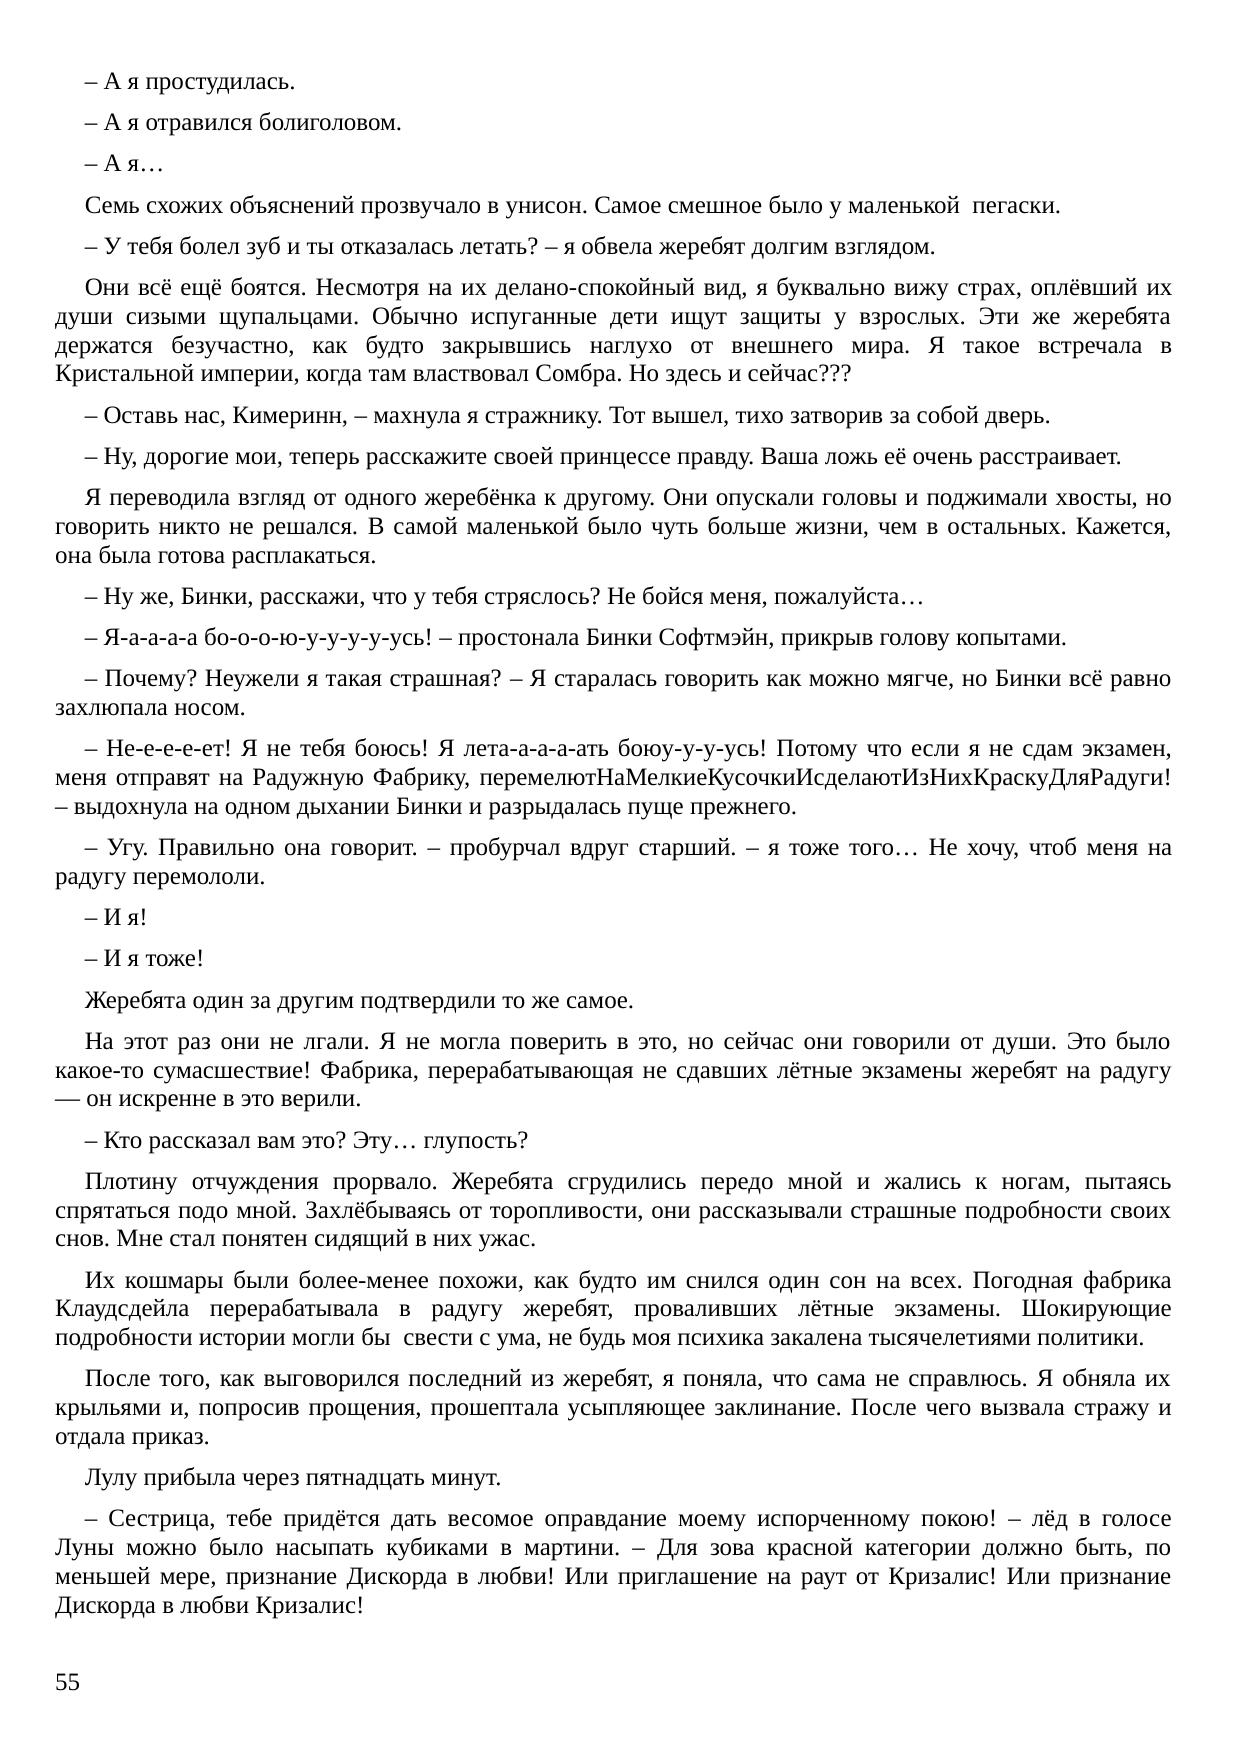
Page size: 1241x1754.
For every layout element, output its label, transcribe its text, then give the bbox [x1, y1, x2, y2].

text Я переводила взгляд от одного жеребёнка к другому. Они опускали головы и поджимали хвосты, но говорить никто не решался. В самой маленькой было чуть больше жизни, чем в остальных. Кажется, она была готова расплакаться. [55, 482, 1173, 568]
text – А я отравился болиголовом. [55, 107, 1173, 136]
text – Почему? Неужели я такая страшная? – Я старалась говорить как можно мягче, но Бинки всё равно захлюпала носом. [55, 663, 1173, 721]
text – А я… [55, 148, 1173, 177]
text Плотину отчуждения прорвало. Жеребята сгрудились передо мной и жались к ногам, пытаясь спрятаться подо мной. Захлёбываясь от торопливости, они рассказывали страшные подробности своих снов. Мне стал понятен сидящий в них ужас. [55, 1166, 1173, 1252]
text – Кто рассказал вам это? Эту… глупость? [55, 1125, 1173, 1153]
text – Угу. Правильно она говорит. – пробурчал вдруг старший. – я тоже того… Не хочу, чтоб меня на радугу перемололи. [55, 832, 1173, 890]
text После того, как выговорился последний из жеребят, я поняла, что сама не справлюсь. Я обняла их крыльями и, попросив прощения, прошептала усыпляющее заклинание. После чего вызвала стражу и отдала приказ. [55, 1363, 1173, 1450]
text – И я тоже! [55, 943, 1173, 972]
text – Не-е-е-е-ет! Я не тебя боюсь! Я лета-а-а-а-ать боюу-у-у-усь! Потому что если я не сдам экзамен, меня отправят на Радужную Фабрику, перемелютНаМелкиеКусочкиИсделаютИзНихКраскуДляРадуги! – выдохнула на одном дыхании Бинки и разрыдалась пуще прежнего. [55, 733, 1173, 820]
text Их кошмары были более-менее похожи, как будто им снился один сон на всех. Погодная фабрика Клаудсдейла перерабатывала в радугу жеребят, проваливших лётные экзамены. Шокирующие подробности истории могли бы свести с ума, не будь моя психика закалена тысячелетиями политики. [55, 1265, 1173, 1351]
text Семь схожих объяснений прозвучало в унисон. Самое смешное было у маленькой пегаски. [55, 190, 1173, 218]
text – Ну же, Бинки, расскажи, что у тебя стряслось? Не бойся меня, пожалуйста… [55, 581, 1173, 610]
text – Ну, дорогие мои, теперь расскажите своей принцессе правду. Ваша ложь её очень расстраивает. [55, 441, 1173, 470]
text Лулу прибыла через пятнадцать минут. [55, 1462, 1173, 1491]
text На этот раз они не лгали. Я не могла поверить в это, но сейчас они говорили от души. Это было какое-то сумасшествие! Фабрика, перерабатывающая не сдавших лётные экзамены жеребят на радугу — он искренне в это верили. [55, 1026, 1173, 1112]
text Жеребята один за другим подтвердили то же самое. [55, 985, 1173, 1013]
text – Оставь нас, Кимеринн, – махнула я стражнику. Тот вышел, тихо затворив за собой дверь. [55, 400, 1173, 428]
text – Сестрица, тебе придётся дать весомое оправдание моему испорченному покою! – лёд в голосе Луны можно было насыпать кубиками в мартини. – Для зова красной категории должно быть, по меньшей мере, признание Дискорда в любви! Или приглашение на раут от Кризалис! Или признание Дискорда в любви Кризалис! [55, 1503, 1173, 1618]
text – А я простудилась. [55, 66, 1173, 95]
text – У тебя болел зуб и ты отказалась летать? – я обвела жеребят долгим взглядом. [55, 231, 1173, 260]
text – И я! [55, 902, 1173, 931]
text – Я-а-а-а-а бо-о-о-ю-у-у-у-у-усь! – простонала Бинки Софтмэйн, прикрыв голову копытами. [55, 622, 1173, 651]
text Они всё ещё боятся. Несмотря на их делано-спокойный вид, я буквально вижу страх, оплёвший их души сизыми щупальцами. Обычно испуганные дети ищут защиты у взрослых. Эти же жеребята держатся безучастно, как будто закрывшись наглухо от внешнего мира. Я такое встречала в Кристальной империи, когда там властвовал Сомбра. Но здесь и сейчас??? [55, 272, 1173, 387]
